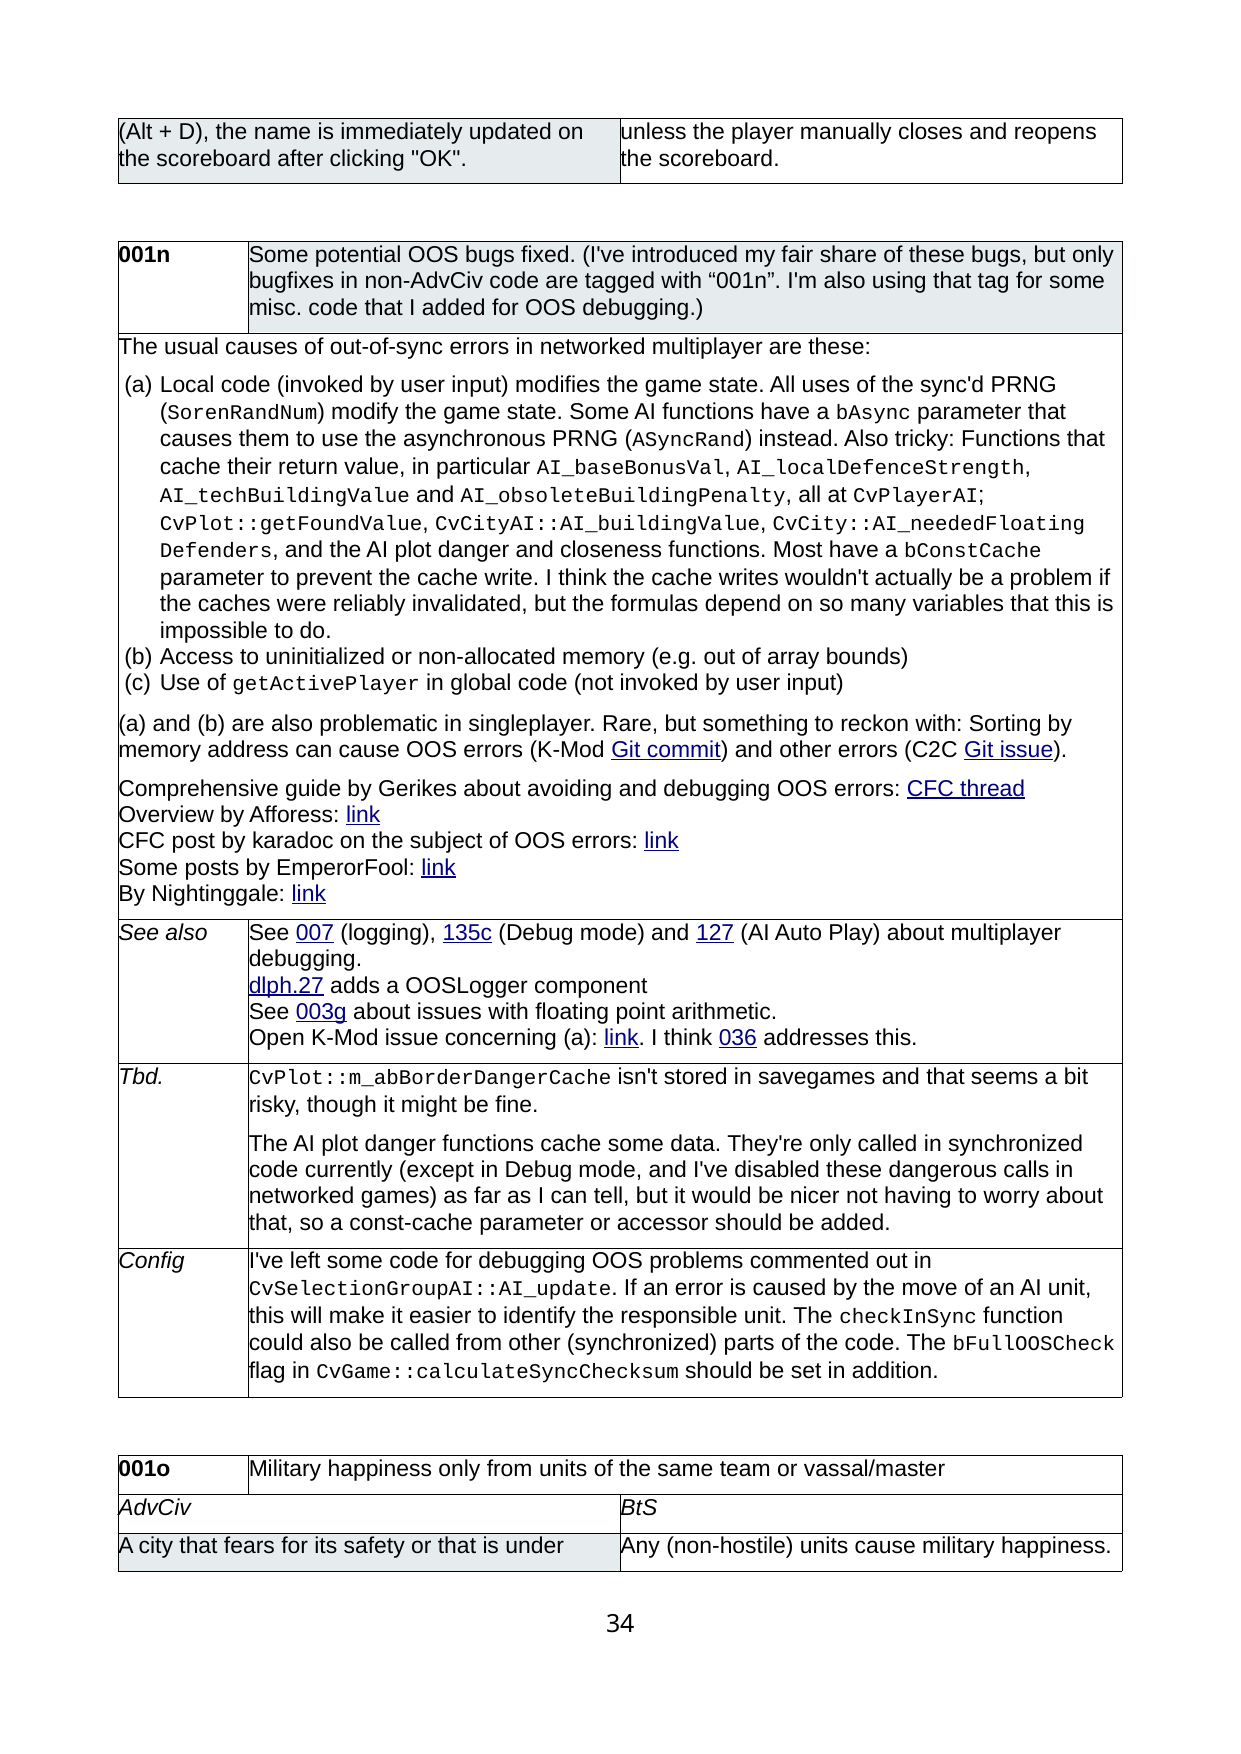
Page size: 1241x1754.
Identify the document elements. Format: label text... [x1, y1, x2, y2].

table_cell Tbd. [119, 1064, 248, 1247]
table_header Military happiness only from units of the same team or vassal/master [249, 1456, 1122, 1493]
table_cell See 007 (logging), 135c (Debug mode) and 127 (AI Auto Play) about multiplayer debugging. dlph.27 adds a OOSLogger component See 003g about issues with floating point arithmetic. Open K-Mod issue concerning (a): link. I think 036 addresses this. [249, 920, 1122, 1063]
table_cell See also [119, 920, 248, 1063]
table_header 001n [119, 242, 248, 332]
table_cell I've left some code for debugging OOS problems commented out in CvSelectionGroupAI::AI_update. If an error is caused by the move of an AI unit, this will make it easier to identify the responsible unit. The checkInSync function could also be called from other (synchronized) parts of the code. The bFullOOSCheck flag in CvGame::calculateSyncChecksum should be set in addition. [249, 1249, 1122, 1397]
table_cell The usual causes of out-of-sync errors in networked multiplayer are these: Local code (invoked by user input) modifies the game state. All uses of the sync'd PRNG (SorenRandNum) modify the game state. Some AI functions have a bAsync parameter that causes them to use the asynchronous PRNG (ASyncRand) instead. Also tricky: Functions that cache their return value, in particular AI_baseBonusVal, AI_localDefenceStrength, AI_techBuildingValue and AI_obsoleteBuildingPenalty, all at CvPlayerAI; CvPlot::getFoundValue, CvCityAI::AI_buildingValue, CvCity::AI_neededFloating Defenders, and the AI plot danger and closeness functions. Most have a bConstCache parameter to prevent the cache write. I think the cache writes wouldn't actually be a problem if the caches were reliably invalidated, but the formulas depend on so many variables that this is impossible to do. Access to uninitialized or non-allocated memory (e.g. out of array bounds) Use of getActivePlayer in global code (not invoked by user input) (a) and (b) are also problematic in singleplayer. Rare, but something to reckon with: Sorting by memory address can cause OOS errors (K-Mod Git commit) and other errors (C2C Git issue). Comprehensive guide by Gerikes about avoiding and debugging OOS errors: CFC thread Overview by Afforess: link CFC post by karadoc on the subject of OOS errors: link Some posts by EmperorFool: link By Nightinggale: link [119, 334, 1122, 919]
table_header 001o [119, 1456, 248, 1493]
table_cell (Alt + D), the name is immediately updated on the scoreboard after clicking "OK". [119, 119, 620, 183]
table_header Some potential OOS bugs fixed. (I've introduced my fair share of these bugs, but only bugfixes in non-AdvCiv code are tagged with “001n”. I'm also using that tag for some misc. code that I added for OOS debugging.) [249, 242, 1122, 332]
table_cell BtS [621, 1495, 1122, 1532]
table_cell AdvCiv [119, 1495, 620, 1532]
table_cell CvPlot::m_abBorderDangerCache isn't stored in savegames and that seems a bit risky, though it might be fine. The AI plot danger functions cache some data. They're only called in synchronized code currently (except in Debug mode, and I've disabled these dangerous calls in networked games) as far as I can tell, but it would be nicer not having to worry about that, so a const-cache parameter or accessor should be added. [249, 1064, 1122, 1247]
table_cell A city that fears for its safety or that is under [119, 1534, 620, 1571]
table_cell Any (non-hostile) units cause military happiness. [621, 1534, 1122, 1571]
table_cell unless the player manually closes and reopens the scoreboard. [621, 119, 1122, 183]
table_cell Config [119, 1249, 248, 1397]
